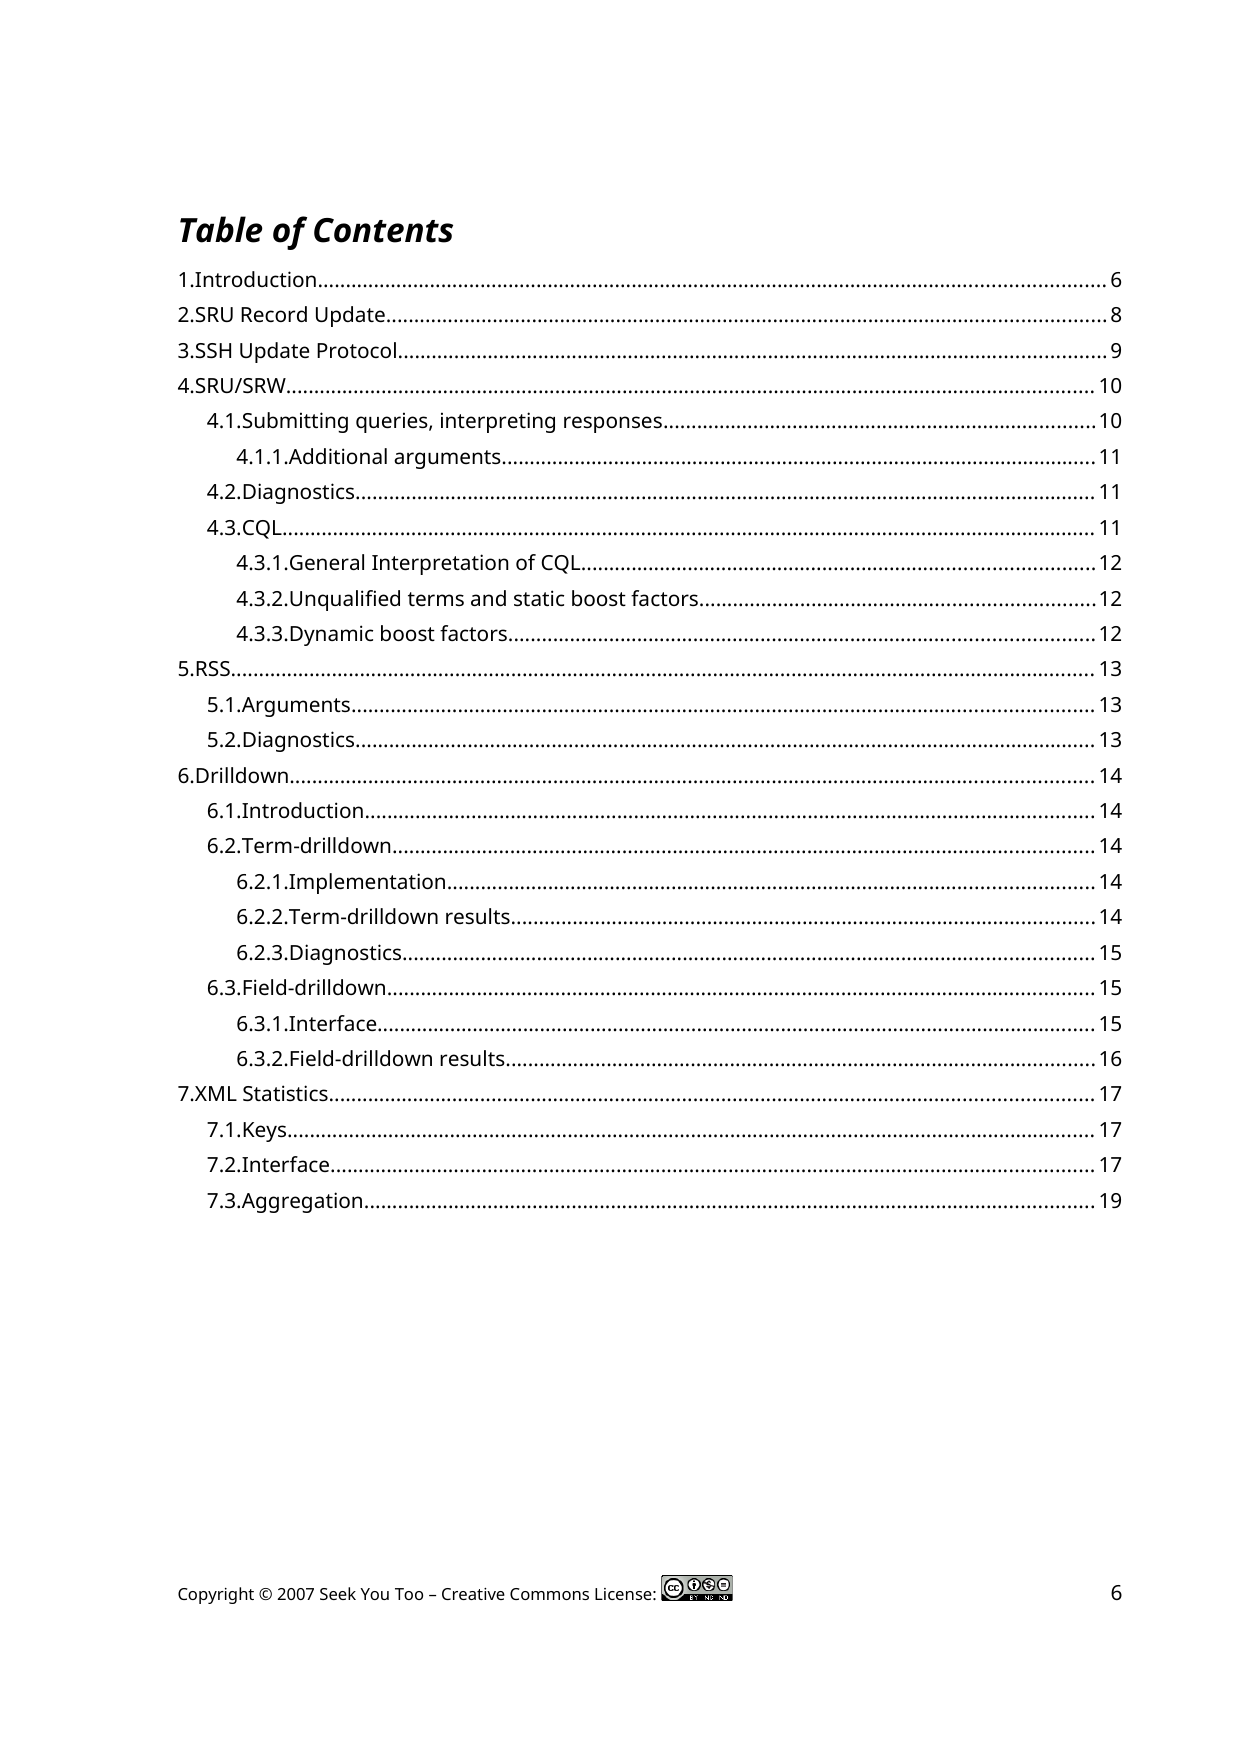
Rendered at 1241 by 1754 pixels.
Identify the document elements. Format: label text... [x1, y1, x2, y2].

text 4.3.3.Dynamic boost factors 12 [236, 612, 1122, 647]
text 5.2.Diagnostics 13 [207, 718, 1122, 754]
text 7.XML Statistics 17 [177, 1072, 1122, 1108]
text 6.2.2.Term-drilldown results 14 [236, 895, 1122, 931]
subtitle Table of Contents [177, 207, 1122, 252]
text 6.2.1.Implementation 14 [236, 860, 1122, 895]
text 7.1.Keys 17 [207, 1108, 1122, 1143]
text 4.1.Submitting queries, interpreting responses 10 [207, 399, 1122, 435]
text 1.Introduction 6 [177, 258, 1122, 293]
text 7.2.Interface 17 [207, 1143, 1122, 1179]
text 4.3.2.Unqualified terms and static boost factors 12 [236, 577, 1122, 612]
text 7.3.Aggregation 19 [207, 1179, 1122, 1214]
text 6.2.3.Diagnostics 15 [236, 931, 1122, 966]
text 4.3.CQL 11 [207, 506, 1122, 541]
picture [661, 1575, 733, 1601]
text 6.3.Field-drilldown 15 [207, 966, 1122, 1002]
text 3.SSH Update Protocol 9 [177, 329, 1122, 364]
text 4.SRU/SRW 10 [177, 364, 1122, 399]
text 6.2.Term-drilldown 14 [207, 824, 1122, 860]
text 5.RSS 13 [177, 647, 1122, 683]
text 6.1.Introduction 14 [207, 789, 1122, 824]
text 6.Drilldown 14 [177, 754, 1122, 789]
text 4.2.Diagnostics 11 [207, 470, 1122, 506]
text 5.1.Arguments 13 [207, 683, 1122, 718]
text 4.3.1.General Interpretation of CQL 12 [236, 541, 1122, 577]
text 6.3.2.Field-drilldown results 16 [236, 1037, 1122, 1072]
text 6.3.1.Interface 15 [236, 1002, 1122, 1037]
text 4.1.1.Additional arguments 11 [236, 435, 1122, 470]
text 2.SRU Record Update 8 [177, 293, 1122, 329]
